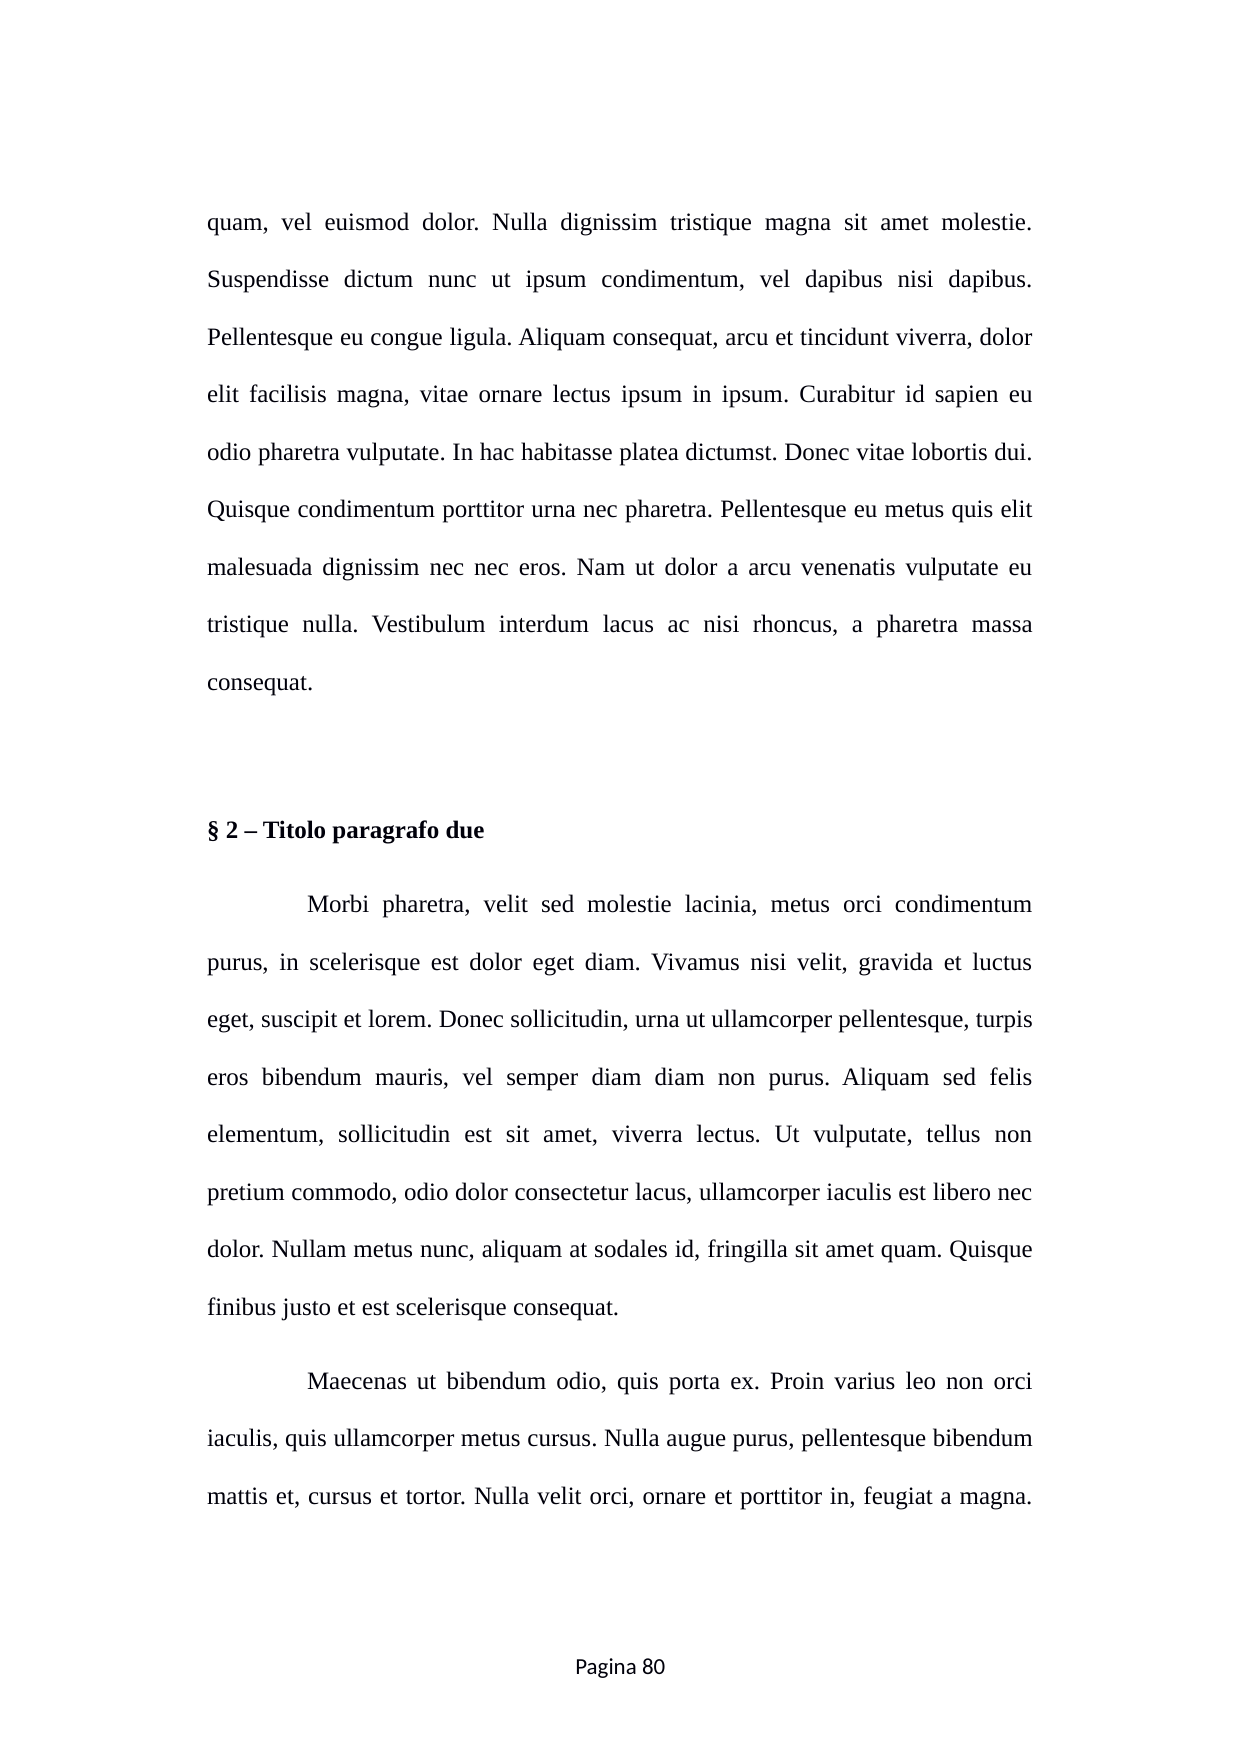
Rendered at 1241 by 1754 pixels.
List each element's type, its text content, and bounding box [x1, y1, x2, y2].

text quam, vel euismod dolor. Nulla dignissim tristique magna sit amet molestie. Suspendisse dictum nunc ut ipsum condimentum, vel dapibus nisi dapibus. Pellentesque eu congue ligula. Aliquam consequat, arcu et tincidunt viverra, dolor elit facilisis magna, vitae ornare lectus ipsum in ipsum. Curabitur id sapien eu odio pharetra vulputate. In hac habitasse platea dictumst. Donec vitae lobortis dui. Quisque condimentum porttitor urna nec pharetra. Pellentesque eu metus quis elit malesuada dignissim nec nec eros. Nam ut dolor a arcu venenatis vulputate eu tristique nulla. Vestibulum interdum lacus ac nisi rhoncus, a pharetra massa consequat. [207, 207, 1033, 696]
text Morbi pharetra, velit sed molestie lacinia, metus orci condimentum purus, in scelerisque est dolor eget diam. Vivamus nisi velit, gravida et luctus eget, suscipit et lorem. Donec sollicitudin, urna ut ullamcorper pellentesque, turpis eros bibendum mauris, vel semper diam diam non purus. Aliquam sed felis elementum, sollicitudin est sit amet, viverra lectus. Ut vulputate, tellus non pretium commodo, odio dolor consectetur lacus, ullamcorper iaculis est libero nec dolor. Nullam metus nunc, aliquam at sodales id, fringilla sit amet quam. Quisque finibus justo et est scelerisque consequat. [207, 889, 1033, 1321]
text Maecenas ut bibendum odio, quis porta ex. Proin varius leo non orci iaculis, quis ullamcorper metus cursus. Nulla augue purus, pellentesque bibendum mattis et, cursus et tortor. Nulla velit orci, ornare et porttitor in, feugiat a magna. [207, 1366, 1033, 1510]
text § 2 – Titolo paragrafo due [207, 815, 1033, 844]
